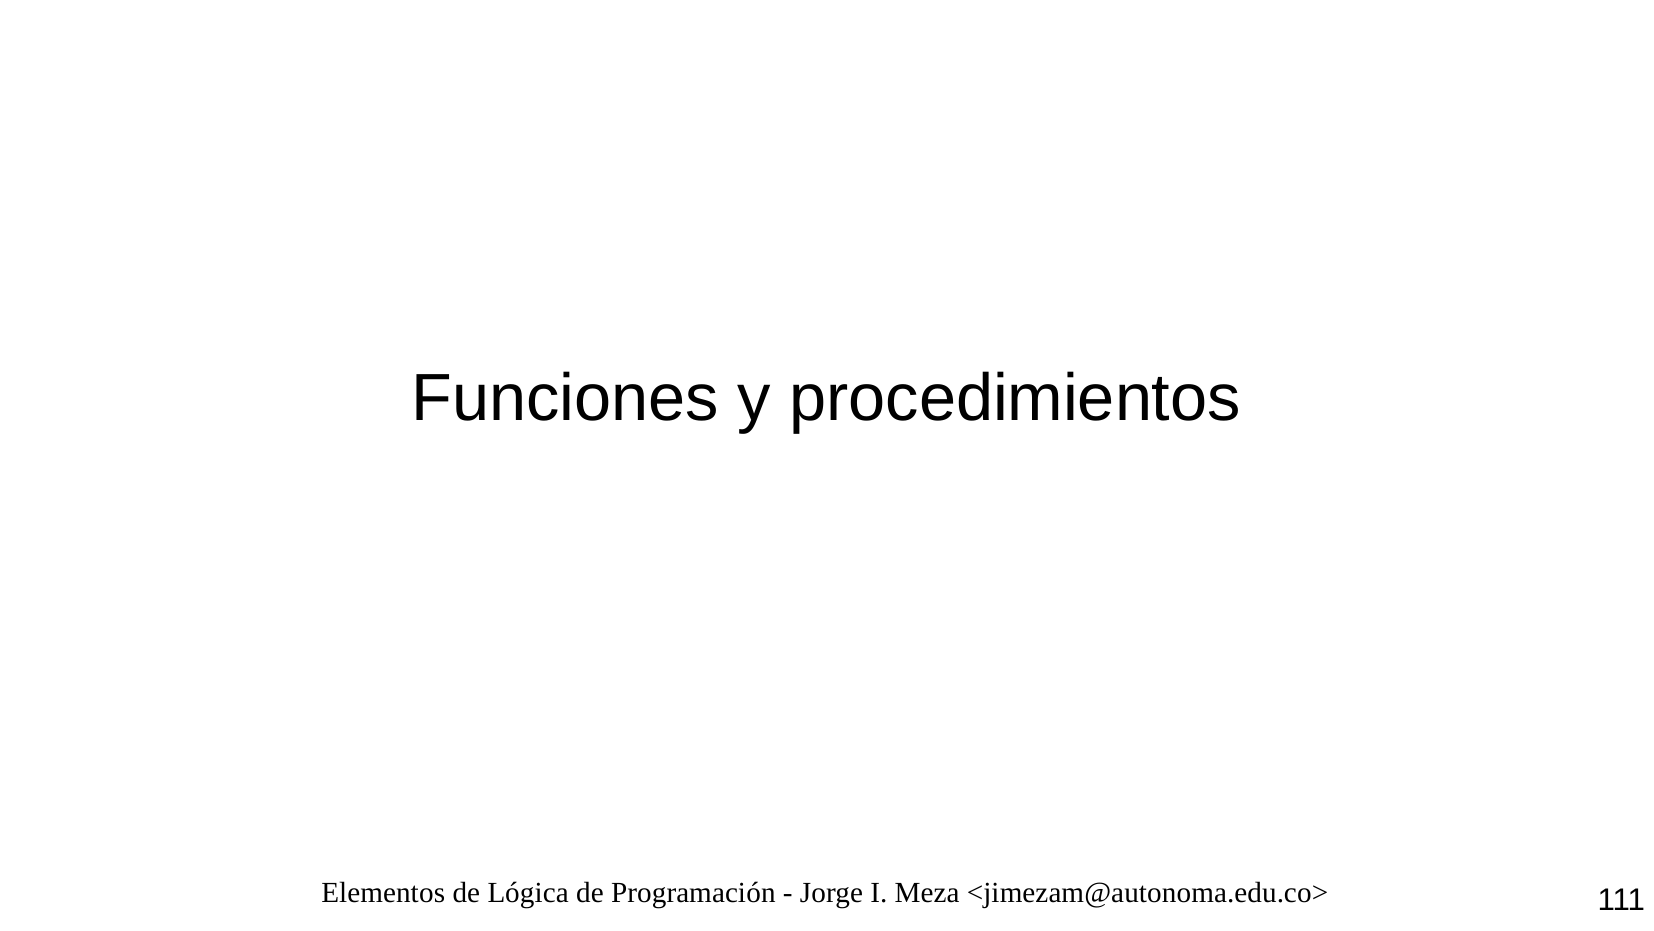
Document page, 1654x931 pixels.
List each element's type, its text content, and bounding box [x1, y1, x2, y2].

subtitle Funciones y procedimientos [82, 37, 1571, 757]
